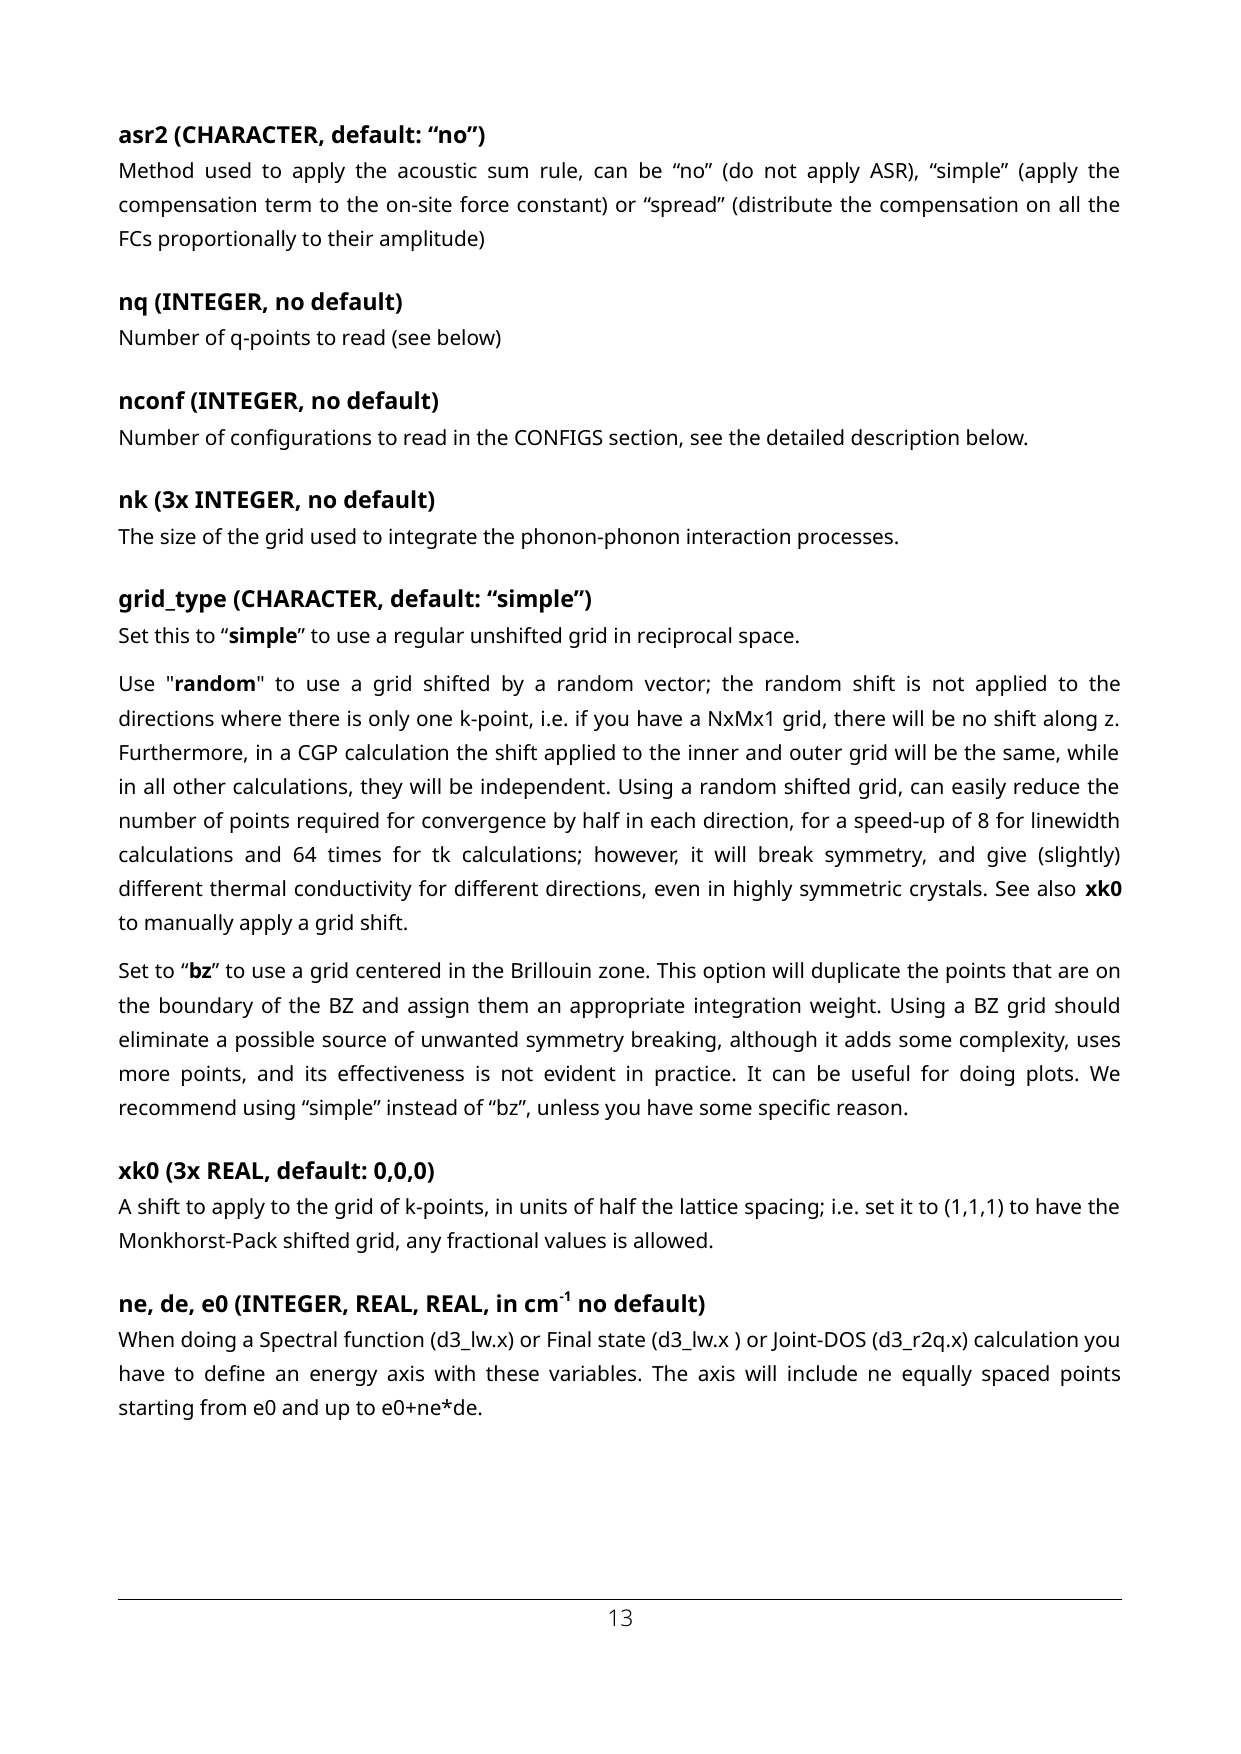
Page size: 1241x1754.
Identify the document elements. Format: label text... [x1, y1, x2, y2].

text Set this to “simple” to use a regular unshifted grid in reciprocal space. [118, 621, 1122, 649]
text Number of configurations to read in the CONFIGS section, see the detailed description below. [118, 423, 1122, 451]
text Method used to apply the acoustic sum rule, can be “no” (do not apply ASR), “simple” (apply the compensation term to the on-site force constant) or “spread” (distribute the compensation on all the FCs proportionally to their amplitude) [118, 156, 1122, 253]
subtitle nconf (INTEGER, no default) [118, 384, 1122, 416]
subtitle asr2 (CHARACTER, default: “no”) [118, 118, 1122, 150]
text A shift to apply to the grid of k-points, in units of half the lattice spacing; i.e. set it to (1,1,1) to have the Monkhorst-Pack shifted grid, any fractional values is allowed. [118, 1192, 1122, 1254]
subtitle ne, de, e0 (INTEGER, REAL, REAL, in cm-1 no default) [118, 1287, 1122, 1319]
subtitle nq (INTEGER, no default) [118, 285, 1122, 317]
subtitle xk0 (3x REAL, default: 0,0,0) [118, 1154, 1122, 1186]
text Number of q-points to read (see below) [118, 323, 1122, 352]
subtitle grid_type (CHARACTER, default: “simple”) [118, 583, 1122, 615]
text The size of the grid used to integrate the phonon-phonon interaction processes. [118, 522, 1122, 550]
text Use "random" to use a grid shifted by a random vector; the random shift is not applied to the directions where there is only one k-point, i.e. if you have a NxMx1 grid, there will be no shift along z. Furthermore, in a CGP calculation the shift applied to the inner and outer grid will be the same, while in all other calculations, they will be independent. Using a random shifted grid, can easily reduce the number of points required for convergence by half in each direction, for a speed-up of 8 for linewidth calculations and 64 times for tk calculations; however, it will break symmetry, and give (slightly) different thermal conductivity for different directions, even in highly symmetric crystals. See also xk0 to manually apply a grid shift. [118, 669, 1122, 936]
text Set to “bz” to use a grid centered in the Brillouin zone. This option will duplicate the points that are on the boundary of the BZ and assign them an appropriate integration weight. Using a BZ grid should eliminate a possible source of unwanted symmetry breaking, although it adds some complexity, uses more points, and its effectiveness is not evident in practice. It can be useful for doing plots. We recommend using “simple” instead of “bz”, unless you have some specific reason. [118, 957, 1122, 1121]
subtitle nk (3x INTEGER, no default) [118, 484, 1122, 516]
text When doing a Spectral function (d3_lw.x) or Final state (d3_lw.x ) or Joint-DOS (d3_r2q.x) calculation you have to define an energy axis with these variables. The axis will include ne equally spaced points starting from e0 and up to e0+ne*de. [118, 1325, 1122, 1422]
